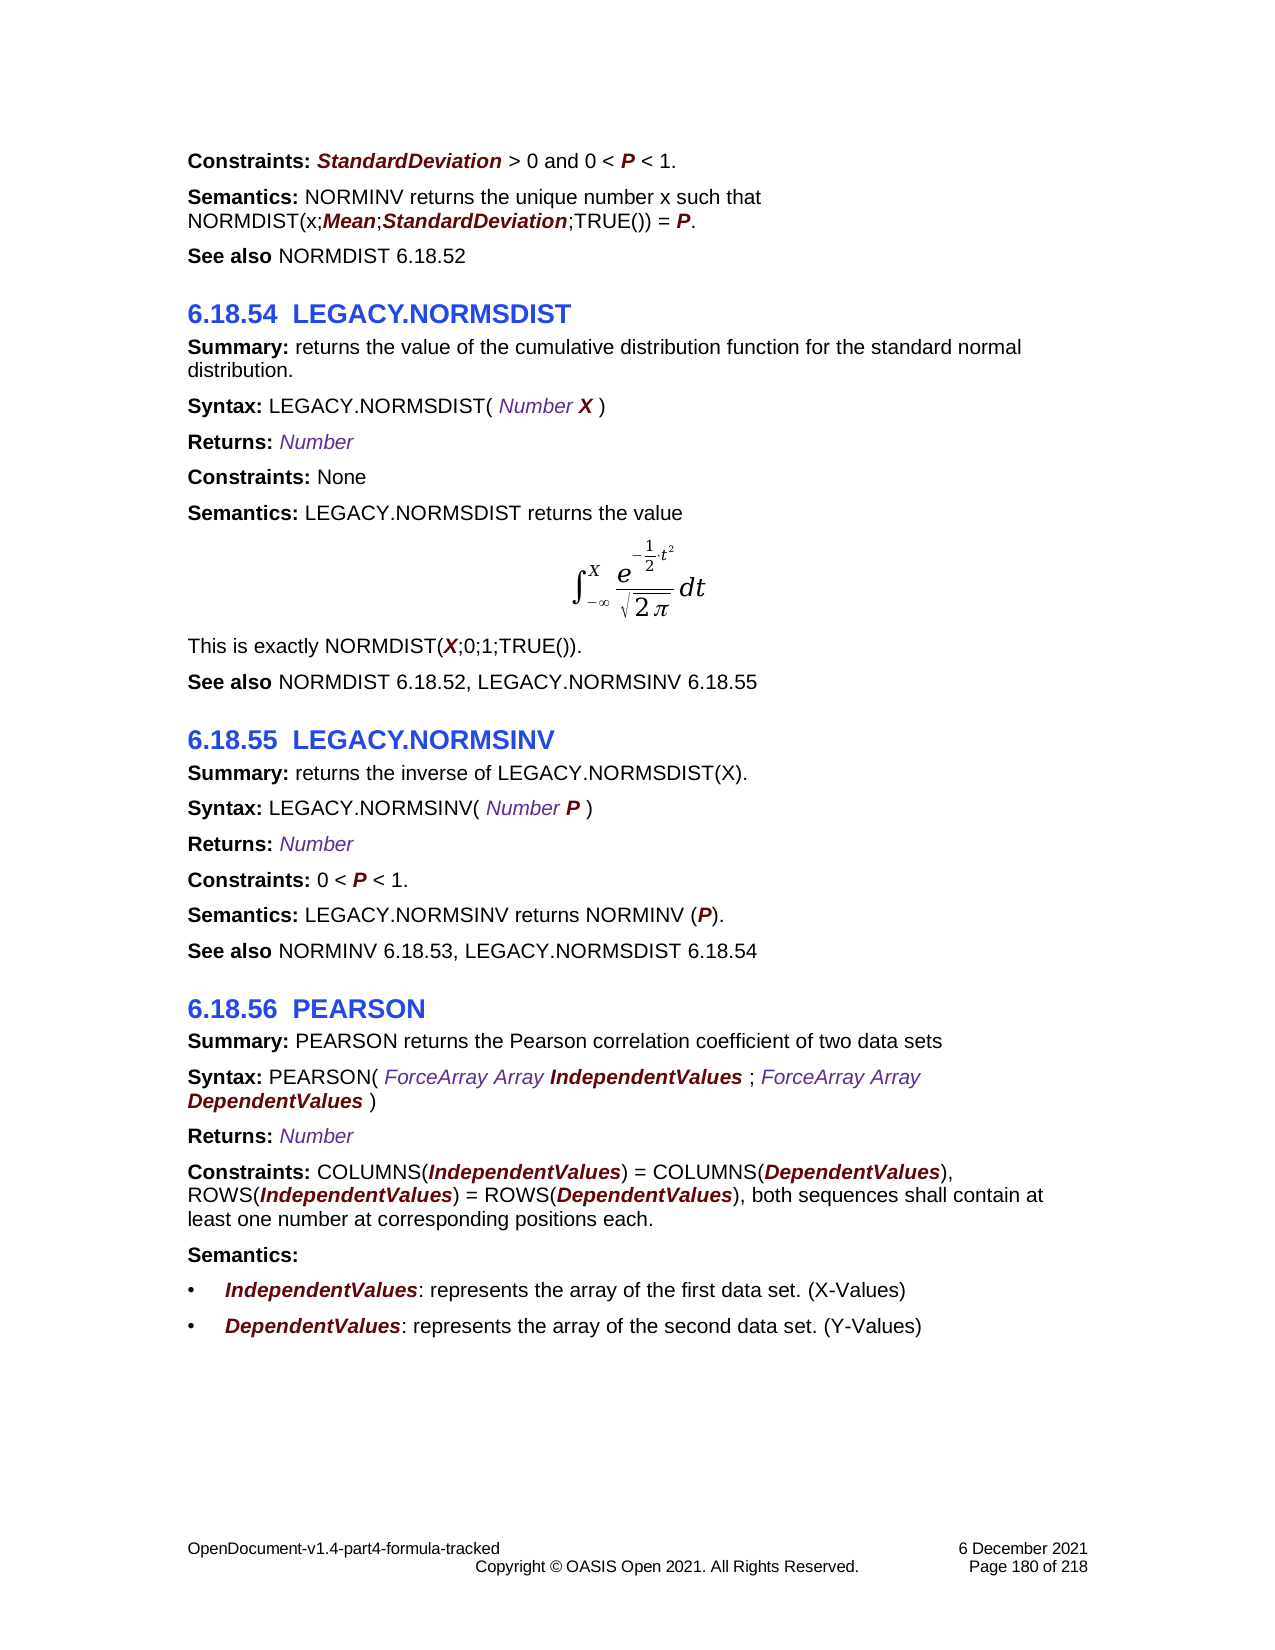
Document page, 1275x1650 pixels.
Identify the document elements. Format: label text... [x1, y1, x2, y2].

text Summary: returns the inverse of LEGACY.NORMSDIST(X). [187, 761, 1088, 785]
text Semantics: [187, 1243, 1088, 1267]
text Constraints: COLUMNS(IndependentValues) = COLUMNS(DependentValues), ROWS(IndependentValues) = ROWS(DependentValues), both sequences shall contain at least one number at corresponding positions each. [187, 1160, 1088, 1231]
subtitle LEGACY.NORMSINV [187, 725, 1088, 755]
text Semantics: LEGACY.NORMSINV returns NORMINV (P). [187, 904, 1088, 927]
list DependentValues: represents the array of the second data set. (Y-Values) [187, 1314, 1088, 1338]
text Syntax: PEARSON( ForceArray Array IndependentValues ; ForceArray Array DependentValues ) [187, 1066, 1088, 1113]
text Returns: Number [187, 1125, 1088, 1148]
subtitle PEARSON [187, 994, 1088, 1024]
list IndependentValues: represents the array of the first data set. (X-Values) [187, 1279, 1088, 1302]
text Returns: Number [187, 430, 1088, 454]
text See also NORMINV 6.18.53, LEGACY.NORMSDIST 6.18.54 [187, 939, 1088, 963]
text See also NORMDIST 6.18.52 [187, 245, 1088, 268]
text Constraints: StandardDeviation > 0 and 0 < P < 1. [187, 150, 1088, 173]
text Constraints: 0 < P < 1. [187, 868, 1088, 892]
text Syntax: LEGACY.NORMSDIST( Number X ) [187, 394, 1088, 418]
text Semantics: NORMINV returns the unique number x such that NORMDIST(x;Mean;StandardDeviation;TRUE()) = P. [187, 186, 1088, 233]
subtitle LEGACY.NORMSDIST [187, 299, 1088, 329]
text Syntax: LEGACY.NORMSINV( Number P ) [187, 797, 1088, 820]
text Summary: PEARSON returns the Pearson correlation coefficient of two data sets [187, 1030, 1088, 1053]
text Semantics: LEGACY.NORMSDIST returns the value [187, 501, 1088, 525]
text See also NORMDIST 6.18.52, LEGACY.NORMSINV 6.18.55 [187, 671, 1088, 694]
text This is exactly NORMDIST(X;0;1;TRUE()). [187, 635, 1088, 658]
text Constraints: None [187, 466, 1088, 489]
text Returns: Number [187, 832, 1088, 856]
text Summary: returns the value of the cumulative distribution function for the standard normal distribution. [187, 335, 1088, 382]
